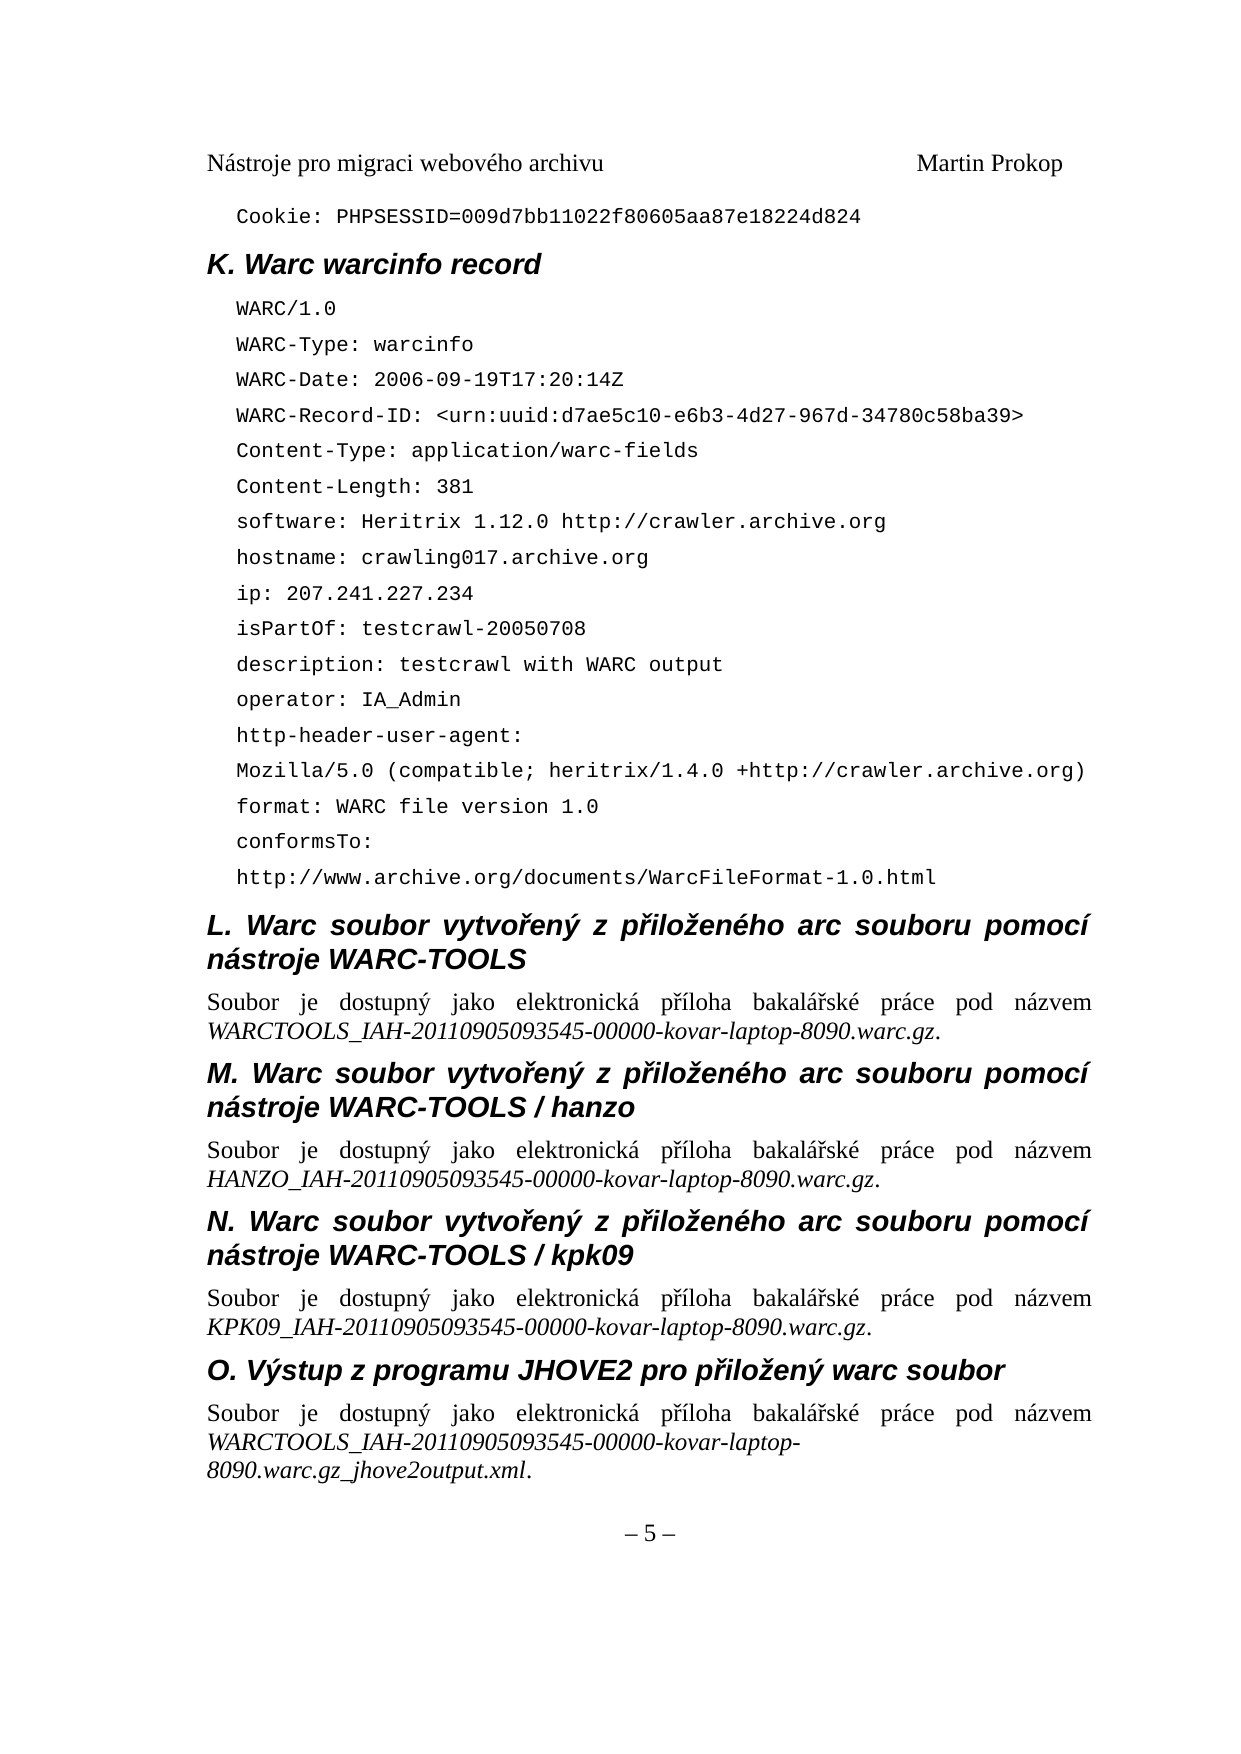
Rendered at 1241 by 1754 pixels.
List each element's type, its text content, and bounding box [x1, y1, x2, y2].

text http-header-user-agent: [236, 725, 1093, 748]
text Cookie: PHPSESSID=009d7bb11022f80605aa87e18224d824 [236, 206, 1093, 229]
text isPartOf: testcrawl-20050708 [236, 618, 1093, 642]
text software: Heritrix 1.12.0 http://crawler.archive.org [236, 512, 1093, 535]
subtitle K. Warc warcinfo record [207, 247, 1093, 281]
text Soubor je dostupný jako elektronická příloha bakalářské práce pod názvem HANZO_IAH-20110905093545-00000-kovar-laptop-8090.warc.gz. [207, 1135, 1093, 1193]
subtitle M. Warc soubor vytvořený z přiloženého arc souboru pomocí nástroje WARC-TOOLS / hanzo [207, 1056, 1093, 1123]
text Soubor je dostupný jako elektronická příloha bakalářské práce pod názvem WARCTOOLS_IAH-20110905093545-00000-kovar-laptop-8090.warc.gz. [207, 987, 1093, 1044]
text conformsTo: [236, 831, 1093, 855]
text WARC/1.0 [236, 298, 1093, 322]
text hostname: crawling017.archive.org [236, 547, 1093, 571]
text WARC-Type: warcinfo [236, 334, 1093, 358]
text Mozilla/5.0 (compatible; heritrix/1.4.0 +http://crawler.archive.org) [236, 760, 1093, 784]
text format: WARC file version 1.0 [236, 796, 1093, 819]
text description: testcrawl with WARC output [236, 654, 1093, 677]
text WARC-Record-ID: <urn:uuid:d7ae5c10-e6b3-4d27-967d-34780c58ba39> [236, 405, 1093, 429]
text http://www.archive.org/documents/WarcFileFormat-1.0.html [236, 867, 1093, 890]
text Content-Type: application/warc-fields [236, 441, 1093, 464]
text WARC-Date: 2006-09-19T17:20:14Z [236, 369, 1093, 393]
subtitle N. Warc soubor vytvořený z přiloženého arc souboru pomocí nástroje WARC-TOOLS / kpk09 [207, 1204, 1093, 1271]
text operator: IA_Admin [236, 689, 1093, 713]
subtitle L. Warc soubor vytvořený z přiloženého arc souboru pomocí nástroje WARC-TOOLS [207, 908, 1093, 975]
text Soubor je dostupný jako elektronická příloha bakalářské práce pod názvem WARCTOOLS_IAH-20110905093545-00000-kovar-laptop-8090.warc.gz_jhove2output.xml. [207, 1398, 1093, 1484]
text ip: 207.241.227.234 [236, 583, 1093, 606]
text Content-Length: 381 [236, 476, 1093, 500]
subtitle O. Výstup z programu JHOVE2 pro přiložený warc soubor [207, 1352, 1093, 1386]
text Soubor je dostupný jako elektronická příloha bakalářské práce pod názvem KPK09_IAH-20110905093545-00000-kovar-laptop-8090.warc.gz. [207, 1283, 1093, 1341]
